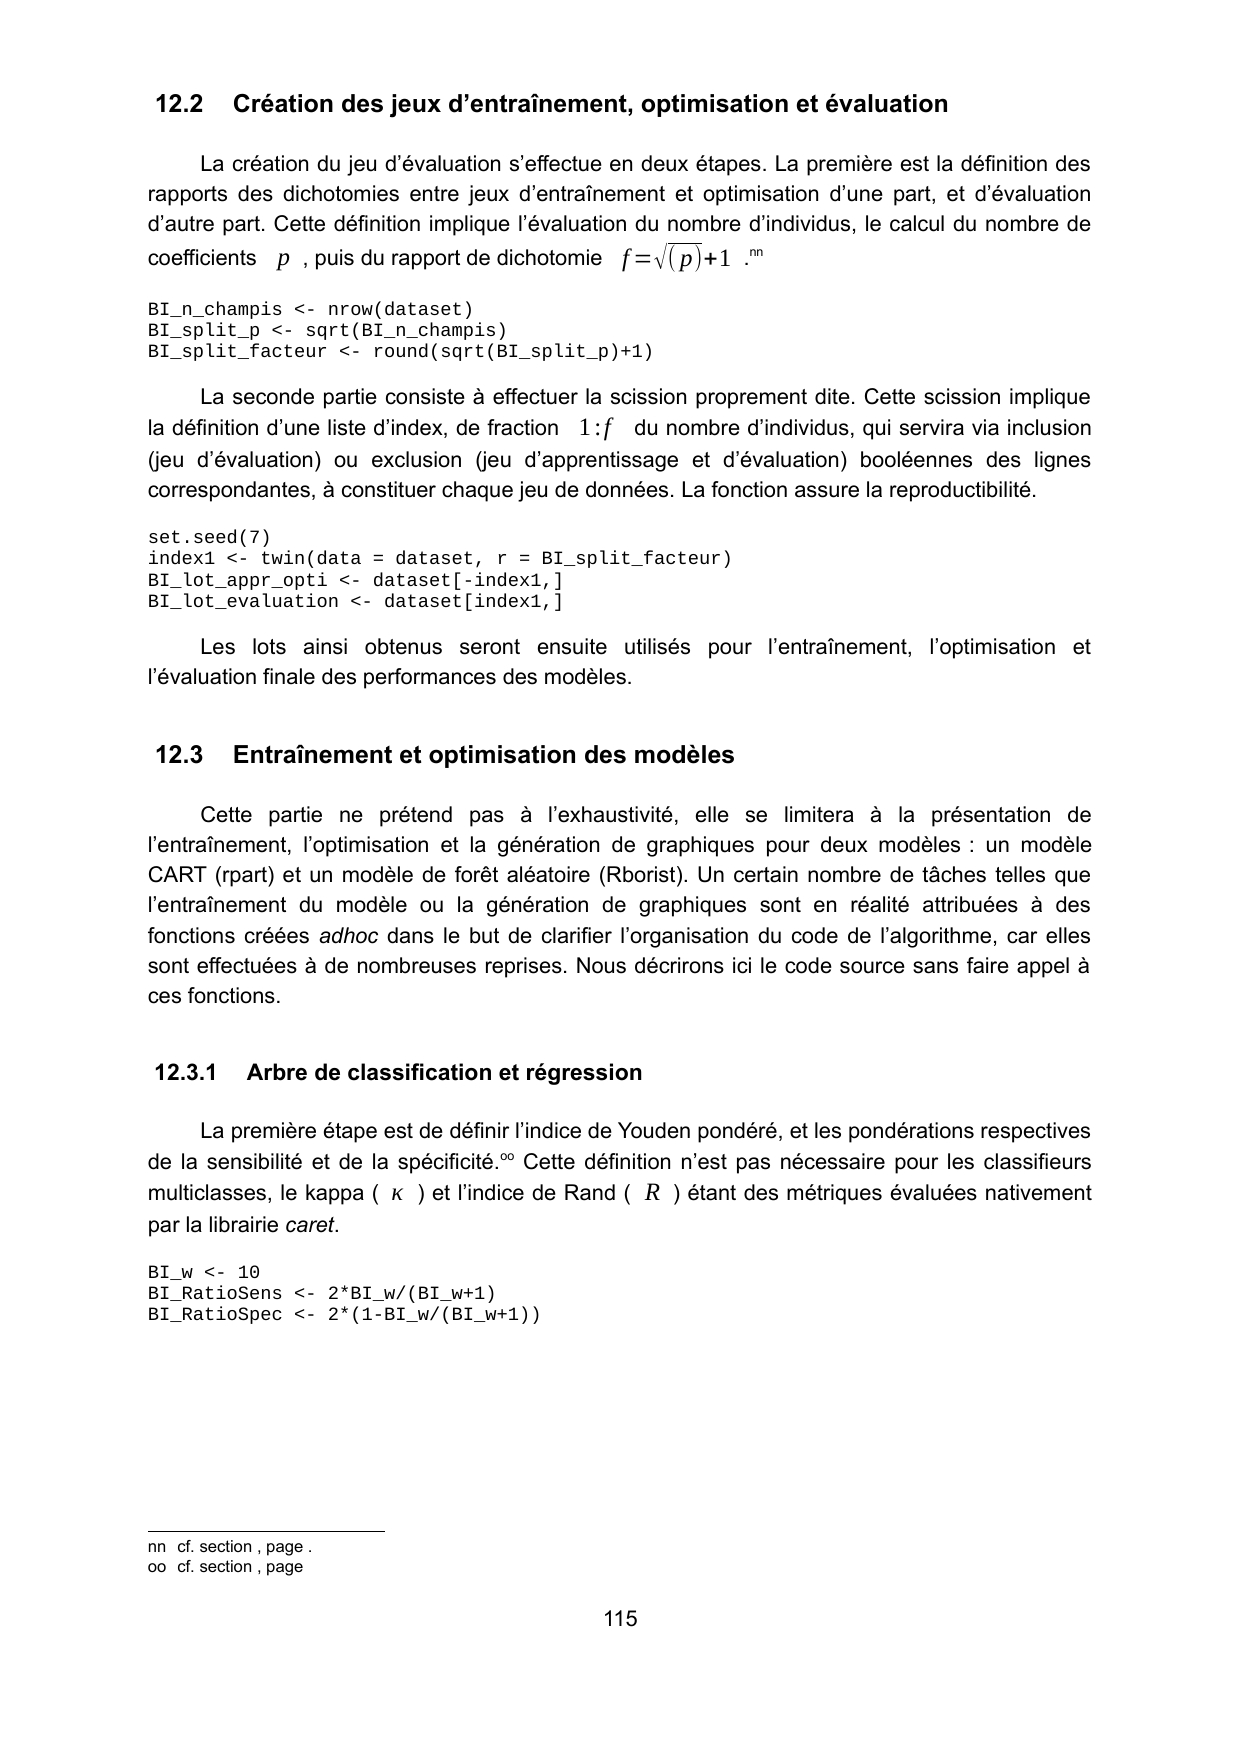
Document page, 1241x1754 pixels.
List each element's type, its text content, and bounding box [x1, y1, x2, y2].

text index1 <- twin(data = dataset, r = BI_split_facteur) [148, 549, 1093, 570]
text Les lots ainsi obtenus seront ensuite utilisés pour l’entraînement, l’optimisation et l’évaluation finale des performances des modèles. [148, 633, 1093, 689]
text cf. section , page . [148, 1537, 1093, 1556]
text set.seed(7) [148, 528, 1093, 549]
text BI_RatioSens <- 2*BI_w/(BI_w+1) [148, 1284, 1093, 1305]
subtitle Entraînement et optimisation des modèles [148, 740, 1093, 768]
text La première étape est de définir l’indice de Youden pondéré, et les pondérations respectives de la sensibilité et de la spécificité. Cette définition n’est pas nécessaire pour les classifieurs multiclasses, le kappa () et l’indice de Rand () étant des métriques évaluées nativement par la librairie caret. [148, 1118, 1093, 1237]
text La seconde partie consiste à effectuer la scission proprement dite. Cette scission implique la définition d’une liste d’index, de fraction du nombre d’individus, qui servira via inclusion (jeu d’évaluation) ou exclusion (jeu d’apprentissage et d’évaluation) booléennes des lignes correspondantes, à constituer chaque jeu de données. La fonction assure la reproductibilité. [148, 384, 1093, 502]
text cf. section , page [148, 1556, 1093, 1576]
text BI_w <- 10 [148, 1262, 1093, 1284]
text BI_split_p <- sqrt(BI_n_champis) [148, 321, 1093, 342]
text BI_split_facteur <- round(sqrt(BI_split_p)+1) [148, 342, 1093, 363]
text BI_lot_evaluation <- dataset[index1,] [148, 592, 1093, 613]
subtitle Création des jeux d’entraînement, optimisation et évaluation [148, 88, 1093, 117]
text BI_RatioSpec <- 2*(1-BI_w/(BI_w+1)) [148, 1305, 1093, 1326]
text BI_n_champis <- nrow(dataset) [148, 299, 1093, 321]
text BI_lot_appr_opti <- dataset[-index1,] [148, 570, 1093, 592]
text Cette partie ne prétend pas à l’exhaustivité, elle se limitera à la présentation de l’entraînement, l’optimisation et la génération de graphiques pour deux modèles : un modèle CART (rpart) et un modèle de forêt aléatoire (Rborist). Un certain nombre de tâches telles que l’entraînement du modèle ou la génération de graphiques sont en réalité attribuées à des fonctions créées adhoc dans le but de clarifier l’organisation du code de l’algorithme, car elles sont effectuées à de nombreuses reprises. Nous décrirons ici le code source sans faire appel à ces fonctions. [148, 802, 1093, 1008]
subtitle Arbre de classification et régression [148, 1059, 1093, 1085]
text La création du jeu d’évaluation s’effectue en deux étapes. La première est la définition des rapports des dichotomies entre jeux d’entraînement et optimisation d’une part, et d’évaluation d’autre part. Cette définition implique l’évaluation du nombre d’individus, le calcul du nombre de coefficients , puis du rapport de dichotomie . [148, 151, 1093, 273]
